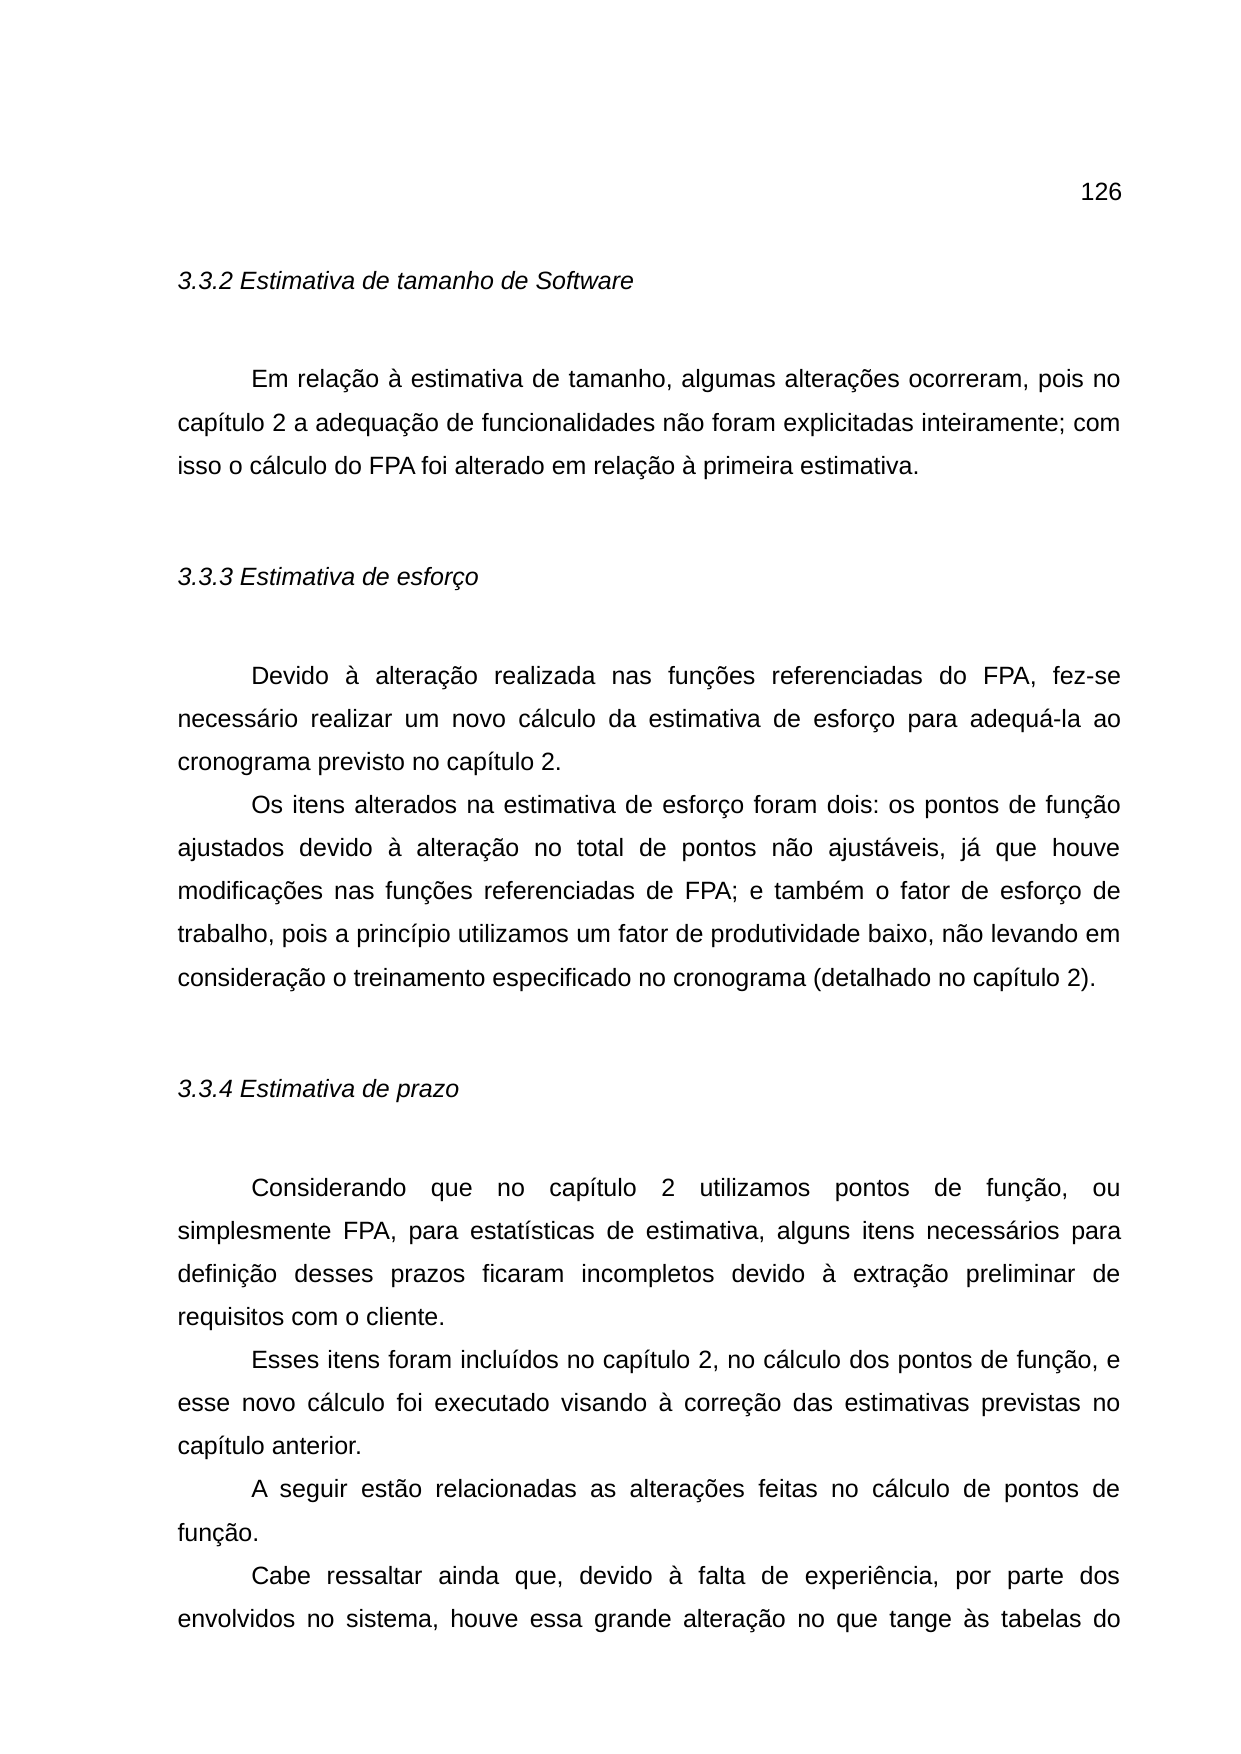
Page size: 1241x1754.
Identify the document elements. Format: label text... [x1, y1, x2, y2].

subtitle 3.3.2 Estimativa de tamanho de Software [177, 266, 1122, 294]
subtitle 3.3.4 Estimativa de prazo [177, 1074, 1122, 1103]
text A seguir estão relacionadas as alterações feitas no cálculo de pontos de função. [177, 1474, 1122, 1546]
subtitle 3.3.3 Estimativa de esforço [177, 562, 1122, 591]
text Em relação à estimativa de tamanho, algumas alterações ocorreram, pois no capítulo 2 a adequação de funcionalidades não foram explicitadas inteiramente; com isso o cálculo do FPA foi alterado em relação à primeira estimativa. [177, 364, 1122, 479]
text Esses itens foram incluídos no capítulo 2, no cálculo dos pontos de função, e esse novo cálculo foi executado visando à correção das estimativas previstas no capítulo anterior. [177, 1345, 1122, 1460]
text Devido à alteração realizada nas funções referenciadas do FPA, fez-se necessário realizar um novo cálculo da estimativa de esforço para adequá-la ao cronograma previsto no capítulo 2. [177, 661, 1122, 776]
text Os itens alterados na estimativa de esforço foram dois: os pontos de função ajustados devido à alteração no total de pontos não ajustáveis, já que houve modificações nas funções referenciadas de FPA; e também o fator de esforço de trabalho, pois a princípio utilizamos um fator de produtividade baixo, não levando em consideração o treinamento especificado no cronograma (detalhado no capítulo 2). [177, 790, 1122, 991]
text Cabe ressaltar ainda que, devido à falta de experiência, por parte dos envolvidos no sistema, houve essa grande alteração no que tange às tabelas do [177, 1561, 1122, 1633]
text Considerando que no capítulo 2 utilizamos pontos de função, ou simplesmente FPA, para estatísticas de estimativa, alguns itens necessários para definição desses prazos ficaram incompletos devido à extração preliminar de requisitos com o cliente. [177, 1173, 1122, 1331]
